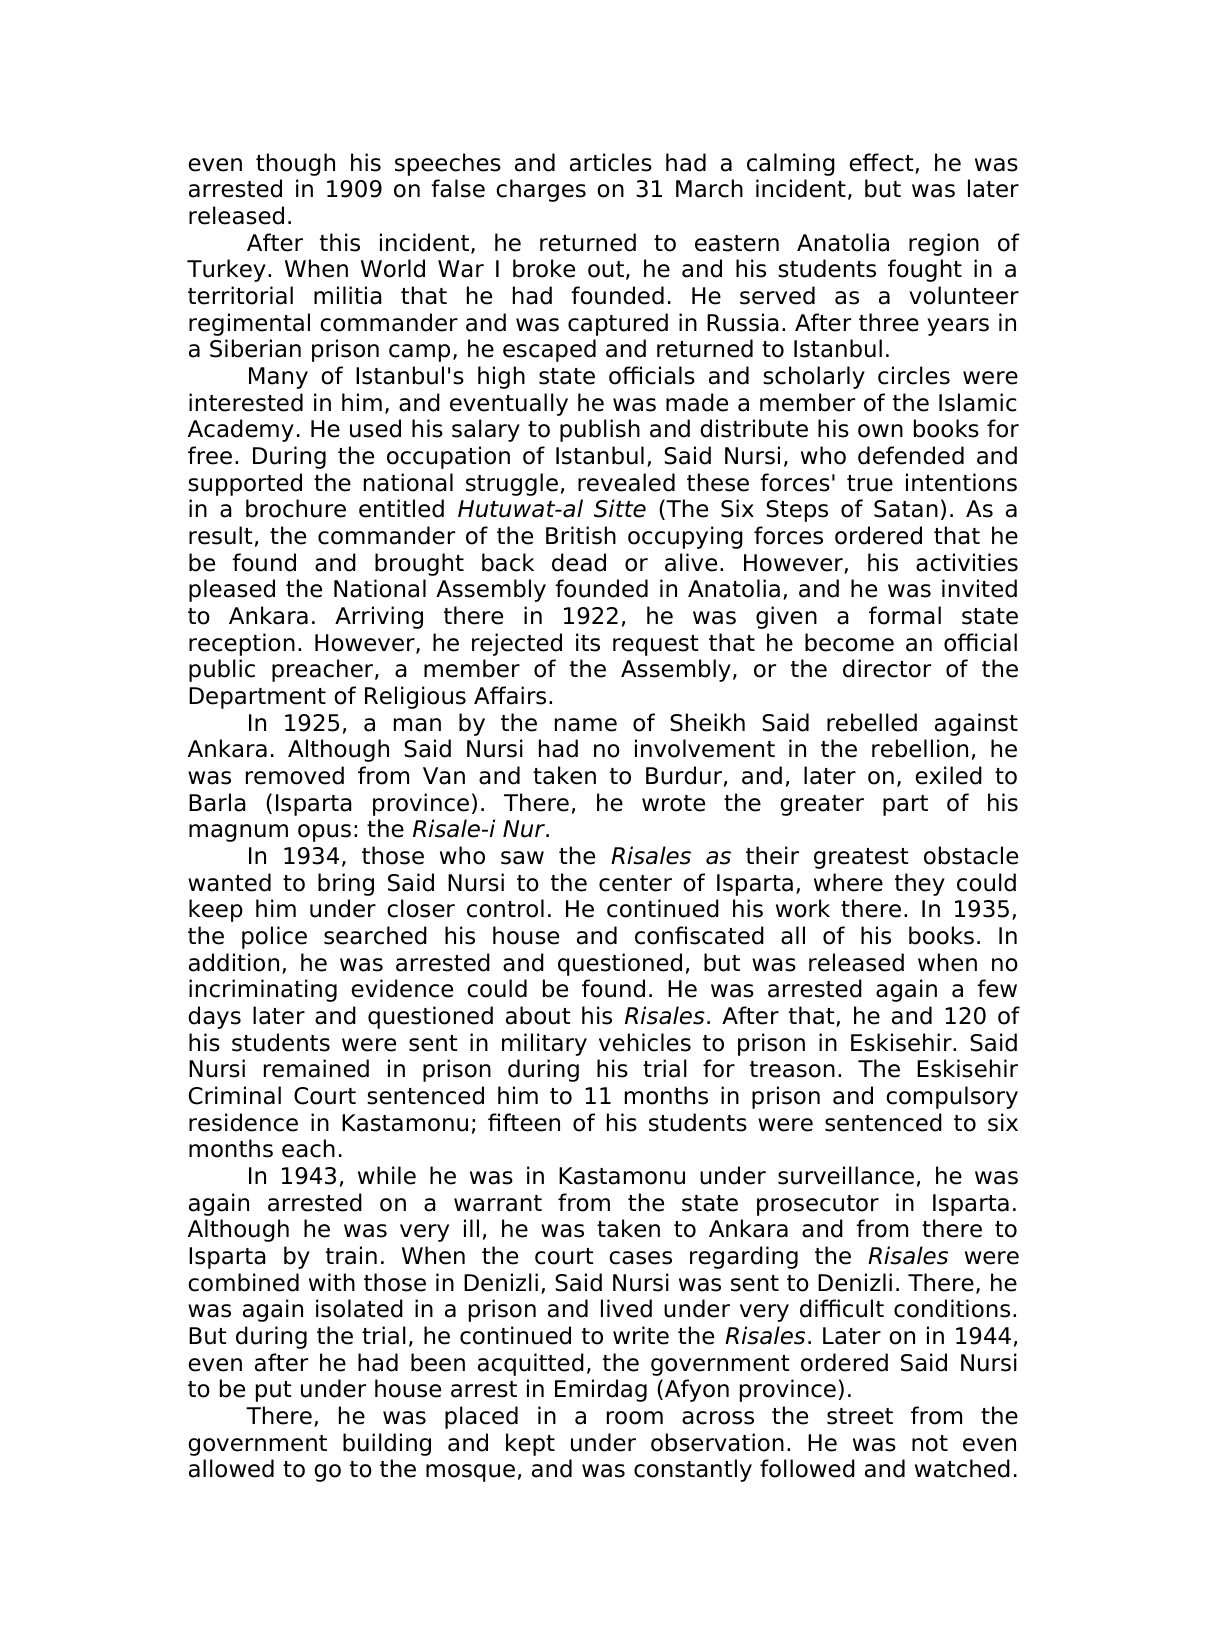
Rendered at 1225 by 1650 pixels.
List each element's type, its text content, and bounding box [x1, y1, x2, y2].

text In 1943, while he was in Kastamonu under surveillance, he was again arrested on a warrant from the state prosecutor in Isparta. Although he was very ill, he was taken to Ankara and from there to Isparta by train. When the court cases regarding the Risales were combined with those in Denizli, Said Nursi was sent to Denizli. There, he was again isolated in a prison and lived under very difficult conditions. But during the trial, he continued to write the Risales. Later on in 1944, even after he had been acquitted, the government ordered Said Nursi to be put under house arrest in Emirdag (Afyon province). [187, 1163, 1020, 1403]
text even though his speeches and articles had a calming effect, he was arrested in 1909 on false charges on 31 March incident, but was later released. [187, 150, 1020, 230]
text After this incident, he returned to eastern Anatolia region of Turkey. When World War I broke out, he and his students fought in a territorial militia that he had founded. He served as a volunteer regimental commander and was captured in Russia. After three years in a Siberian prison camp, he escaped and returned to Istanbul. [187, 230, 1020, 363]
text In 1925, a man by the name of Sheikh Said rebelled against Ankara. Although Said Nursi had no involvement in the rebellion, he was removed from Van and taken to Burdur, and, later on, exiled to Barla (Isparta province). There, he wrote the greater part of his magnum opus: the Risale-i Nur. [187, 710, 1020, 843]
text Many of Istanbul's high state officials and scholarly circles were interested in him, and eventually he was made a member of the Islamic Academy. He used his salary to publish and distribute his own books for free. During the occupation of Istanbul, Said Nursi, who defended and supported the national struggle, revealed these forces' true intentions in a brochure entitled Hutuwat-al Sitte (The Six Steps of Satan). As a result, the commander of the British occupying forces ordered that he be found and brought back dead or alive. However, his activities pleased the National Assembly founded in Anatolia, and he was invited to Ankara. Arriving there in 1922, he was given a formal state reception. However, he rejected its request that he become an official public preacher, a member of the Assembly, or the director of the Department of Religious Affairs. [187, 363, 1020, 710]
text In 1934, those who saw the Risales as their greatest obstacle wanted to bring Said Nursi to the center of Isparta, where they could keep him under closer control. He continued his work there. In 1935, the police searched his house and confiscated all of his books. In addition, he was arrested and questioned, but was released when no incriminating evidence could be found. He was arrested again a few days later and questioned about his Risales. After that, he and 120 of his students were sent in military vehicles to prison in Eskisehir. Said Nursi remained in prison during his trial for treason. The Eskisehir Criminal Court sentenced him to 11 months in prison and compulsory residence in Kastamonu; fifteen of his students were sentenced to six months each. [187, 843, 1020, 1163]
text There, he was placed in a room across the street from the government building and kept under observation. He was not even allowed to go to the mosque, and was constantly followed and watched. [187, 1403, 1020, 1483]
